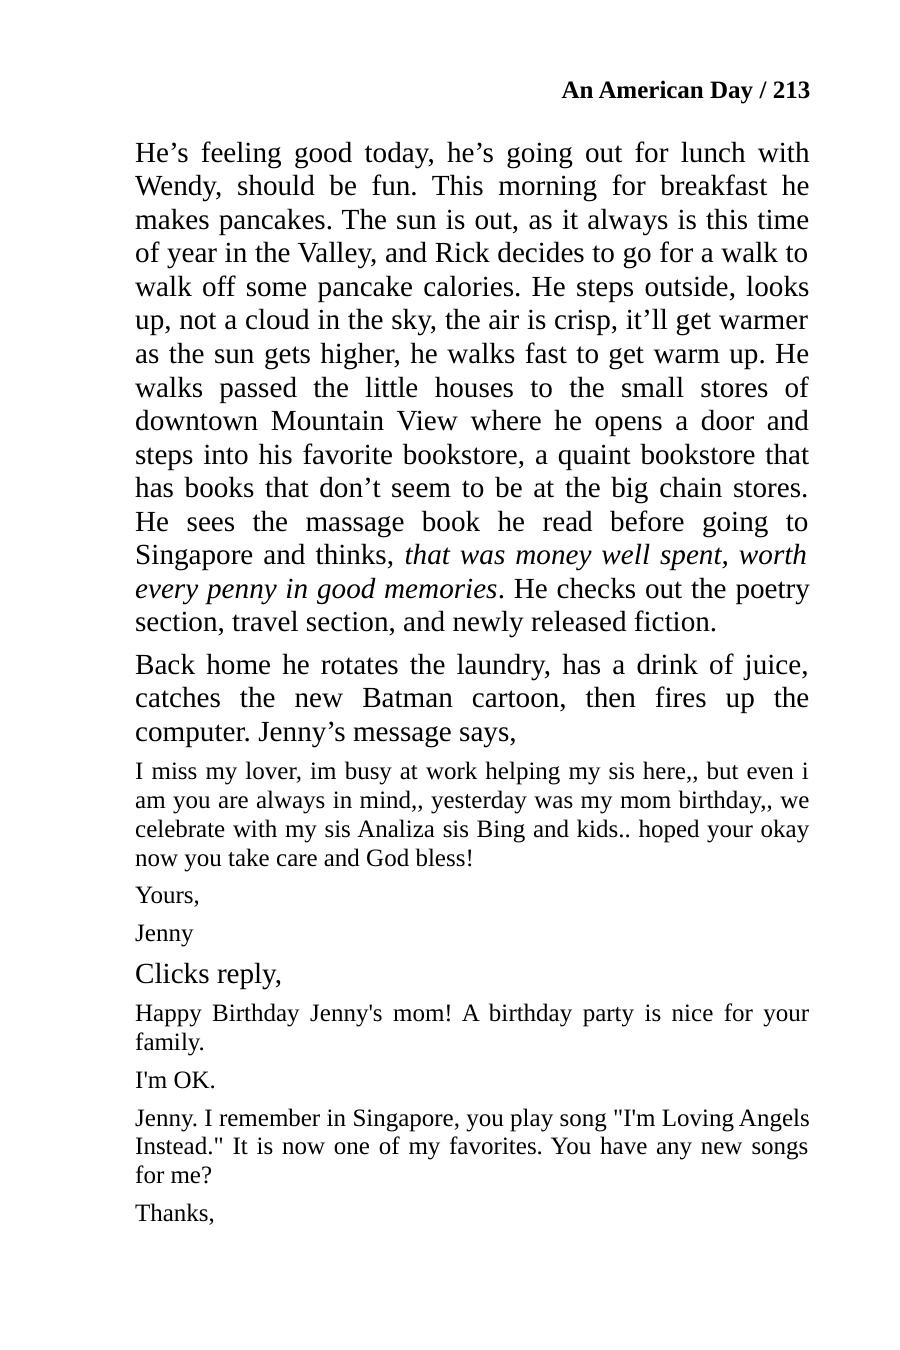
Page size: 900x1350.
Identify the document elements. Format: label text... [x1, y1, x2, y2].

text He’s feeling good today, he’s going out for lunch with Wendy, should be fun. This morning for breakfast he makes pancakes. The sun is out, as it always is this time of year in the Valley, and Rick decides to go for a walk to walk off some pancake calories. He steps outside, looks up, not a cloud in the sky, the air is crisp, it’ll get warmer as the sun gets higher, he walks fast to get warm up. He walks passed the little houses to the small stores of downtown Mountain View where he opens a door and steps into his favorite bookstore, a quaint bookstore that has books that don’t seem to be at the big chain stores. He sees the massage book he read before going to Singapore and thinks, that was money well spent, worth every penny in good memories. He checks out the poetry section, travel section, and newly released fiction. [135, 135, 810, 638]
text Back home he rotates the laundry, has a drink of juice, catches the new Batman cartoon, then fires up the computer. Jenny’s message says, [135, 647, 810, 748]
text Clicks reply, [135, 956, 810, 989]
text Happy Birthday Jenny's mom! A birthday party is nice for your family. [135, 998, 810, 1056]
text Yours, [135, 881, 810, 909]
text I miss my lover, im busy at work helping my sis here,, but even i am you are always in mind,, yesterday was my mom birthday,, we celebrate with my sis Analiza sis Bing and kids.. hoped your okay now you take care and God bless! [135, 757, 810, 872]
text Thanks, [135, 1198, 810, 1227]
text Jenny. I remember in Singapore, you play song "I'm Loving Angels Instead." It is now one of my favorites. You have any new songs for me? [135, 1103, 810, 1189]
text I'm OK. [135, 1065, 810, 1094]
text Jenny [135, 918, 810, 947]
